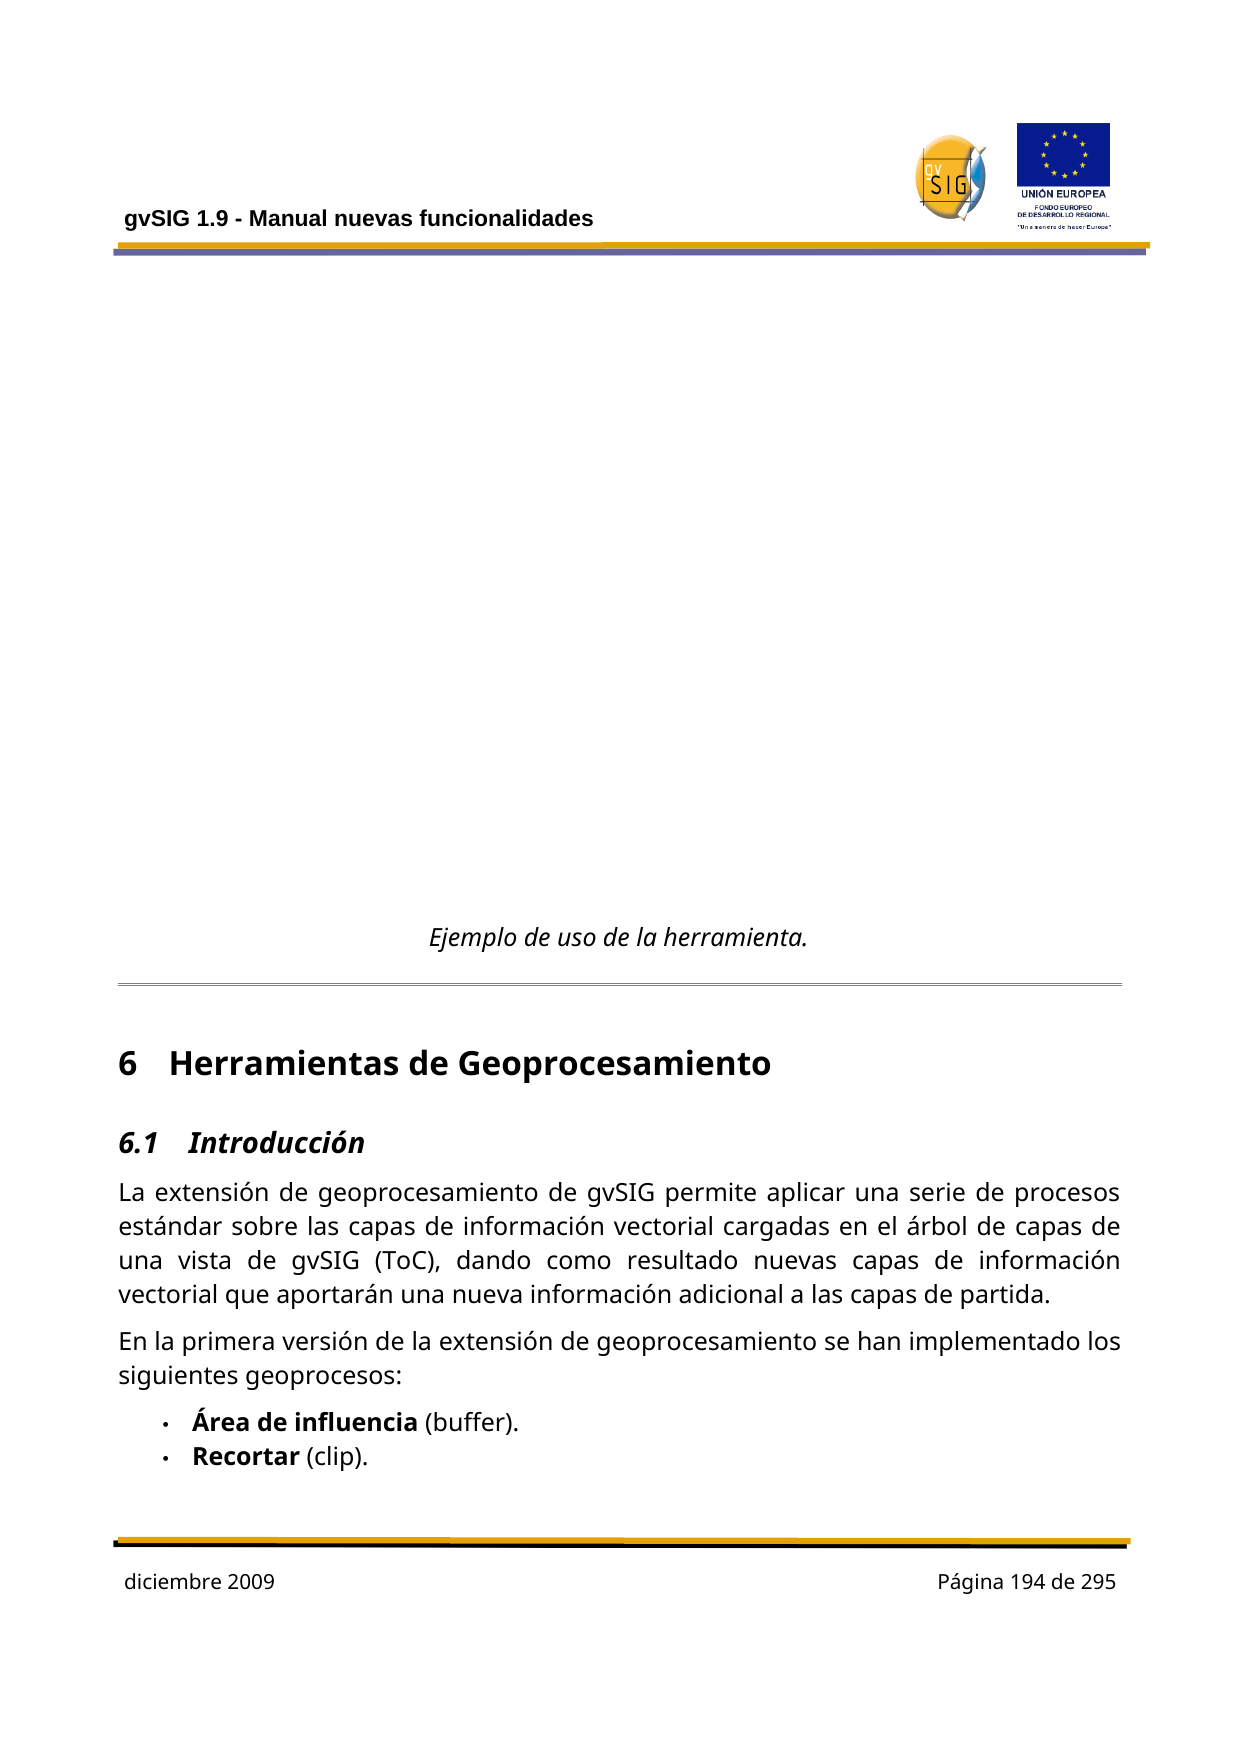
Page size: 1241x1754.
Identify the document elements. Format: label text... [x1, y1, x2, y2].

list Recortar (clip). [162, 1438, 1122, 1472]
subtitle Herramientas de Geoprocesamiento [118, 1040, 1122, 1085]
picture [914, 134, 987, 222]
text Ejemplo de uso de la herramienta. [118, 919, 1122, 953]
picture [1015, 123, 1112, 232]
list Área de influencia (buffer). [162, 1404, 1122, 1438]
text La extensión de geoprocesamiento de gvSIG permite aplicar una serie de procesos estándar sobre las capas de información vectorial cargadas en el árbol de capas de una vista de gvSIG (ToC), dando como resultado nuevas capas de información vectorial que aportarán una nueva información adicional a las capas de partida. [118, 1175, 1122, 1311]
text En la primera versión de la extensión de geoprocesamiento se han implementado los siguientes geoprocesos: [118, 1324, 1122, 1392]
subtitle Introducción [118, 1123, 1122, 1162]
